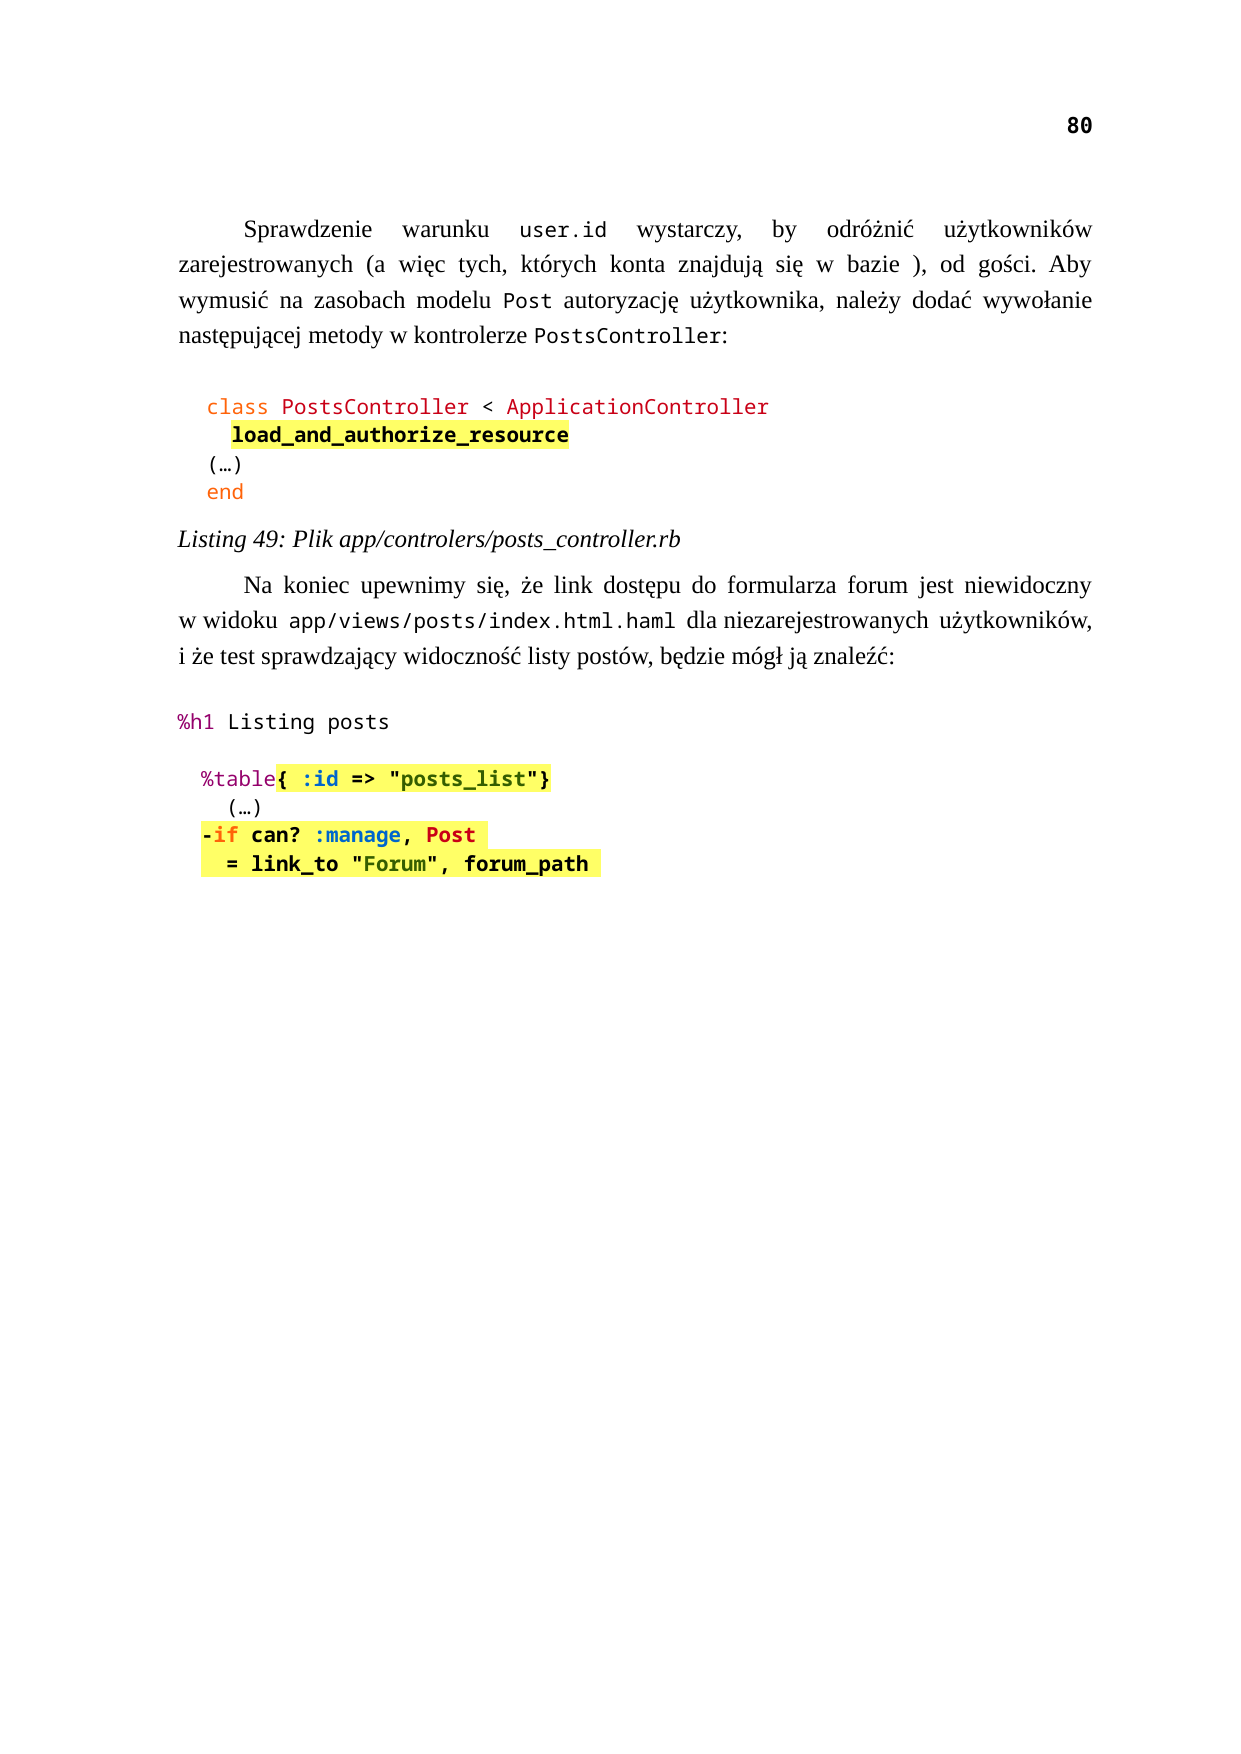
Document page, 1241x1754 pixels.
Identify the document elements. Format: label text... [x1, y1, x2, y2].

text Na koniec upewnimy się, że link dostępu do formularza forum jest niewidoczny w widoku app/views/posts/index.html.haml dla niezarejestrowanych użytkowników, i że test sprawdzający widoczność listy postów, będzie mógł ją znaleźć: [178, 565, 1093, 671]
text %table{ :id => "posts_list"} [189, 764, 1093, 792]
text (…) [189, 792, 1093, 821]
text = link_to "Forum", forum_path [189, 849, 1093, 877]
text Sprawdzenie warunku user.id wystarczy, by odróżnić użytkowników zarejestrowanych (a więc tych, których konta znajdują się w bazie ), od gości. Aby wymusić na zasobach modelu Post autoryzację użytkownika, należy dodać wywołanie następującej metody w kontrolerze PostsController: [178, 209, 1093, 351]
list Listing 49: Plik app/controlers/posts_controller.rb [177, 524, 1093, 553]
text -if can? :manage, Post [189, 821, 1093, 849]
table_header class PostsController < ApplicationController load_and_authorize_resource (…) end [177, 386, 1093, 511]
text %h1 Listing posts [177, 707, 1093, 735]
